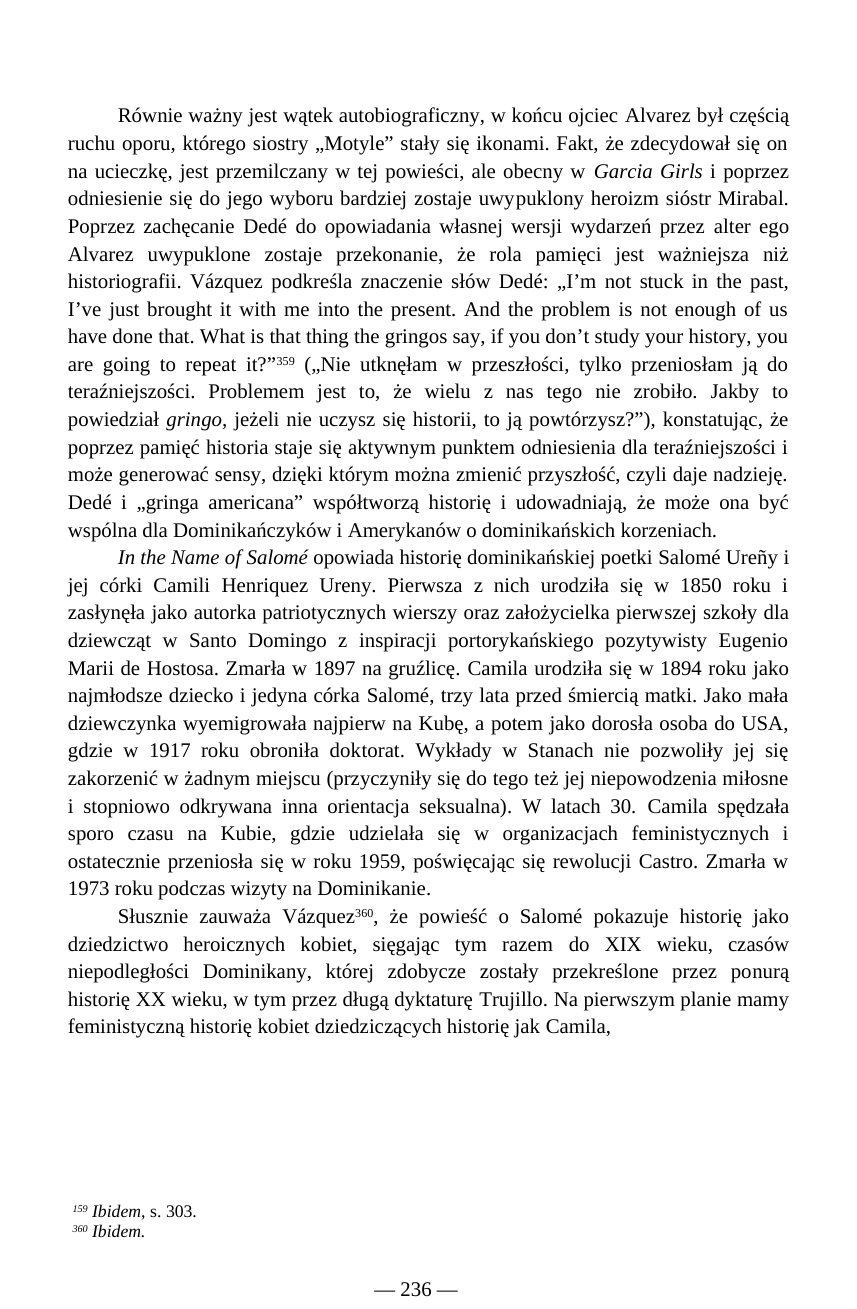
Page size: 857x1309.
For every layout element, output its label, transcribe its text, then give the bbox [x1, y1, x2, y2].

text In the Name of Salomé opowiada historię dominikańskiej poetki Salomé Ureñy i jej córki Camili Henriquez Ureny. Pierwsza z nich urodziła się w 1850 roku i zasłynęła jako autorka patriotycznych wierszy oraz założycielka pierw­szej szkoły dla dziewcząt w Santo Domingo z inspiracji portorykańskiego pozytywisty Eugenio Marii de Hostosa. Zmarła w 1897 na gruźlicę. Camila urodziła się w 1894 roku jako najmłodsze dziecko i jedyna córka Salomé, trzy lata przed śmiercią matki. Jako mała dziewczynka wyemigrowała najpierw na Kubę, a potem jako dorosła osoba do USA, gdzie w 1917 roku obroniła dok­torat. Wykłady w Stanach nie pozwoliły jej się zakorzenić w żadnym miejscu (przyczyniły się do tego też jej niepowodzenia miłosne i stopniowo odkrywana inna orientacja seksualna). W latach 30. Camila spędzała sporo czasu na Kubie, gdzie udzielała się w organizacjach feministycznych i ostatecznie przeniosła się w roku 1959, poświęcając się rewolucji Castro. Zmarła w 1973 roku pod­czas wizyty na Dominikanie. [68, 545, 789, 900]
text — 236 — [374, 1276, 483, 1301]
text Słusznie zauważa Vázquez360, że powieść o Salomé pokazuje historię jako dziedzictwo heroicznych kobiet, sięgając tym razem do XIX wieku, czasów niepodległości Dominikany, której zdobycze zostały przekreślone przez po­nurą historię XX wieku, w tym przez długą dyktaturę Trujillo. Na pierwszym planie mamy feministyczną historię kobiet dziedziczących historię jak Camila, [68, 904, 789, 1038]
text 159 Ibidem, s. 303. [72, 1201, 219, 1221]
text 360 Ibidem. [72, 1221, 219, 1242]
text Równie ważny jest wątek autobiograficzny, w końcu ojciec Alvarez był częścią ruchu oporu, którego siostry „Motyle” stały się ikonami. Fakt, że zdecydował się on na ucieczkę, jest przemilczany w tej powieści, ale obecny w Garcia Girls i poprzez odniesienie się do jego wyboru bardziej zostaje uwy­puklony heroizm sióstr Mirabal. Poprzez zachęcanie Dedé do opowiadania własnej wersji wydarzeń przez alter ego Alvarez uwypuklone zostaje przekona­nie, że rola pamięci jest ważniejsza niż historiografii. Vázquez podkreśla zna­czenie słów Dedé: „I’m not stuck in the past, I’ve just brought it with me into the present. And the problem is not enough of us have done that. What is that thing the gringos say, if you don’t study your history, you are going to repeat it?”359 („Nie utknęłam w przeszłości, tylko przeniosłam ją do teraźniejszości. Problemem jest to, że wielu z nas tego nie zrobiło. Jakby to powiedział grin­go, jeżeli nie uczysz się historii, to ją powtórzysz?”), konstatując, że poprzez pamięć historia staje się aktywnym punktem odniesienia dla teraźniejszości i może generować sensy, dzięki którym można zmienić przyszłość, czyli daje nadzieję. Dedé i „gringa americana” współtworzą historię i udowadniają, że może ona być wspólna dla Dominikańczyków i Amerykanów o dominikań­skich korzeniach. [68, 103, 789, 542]
